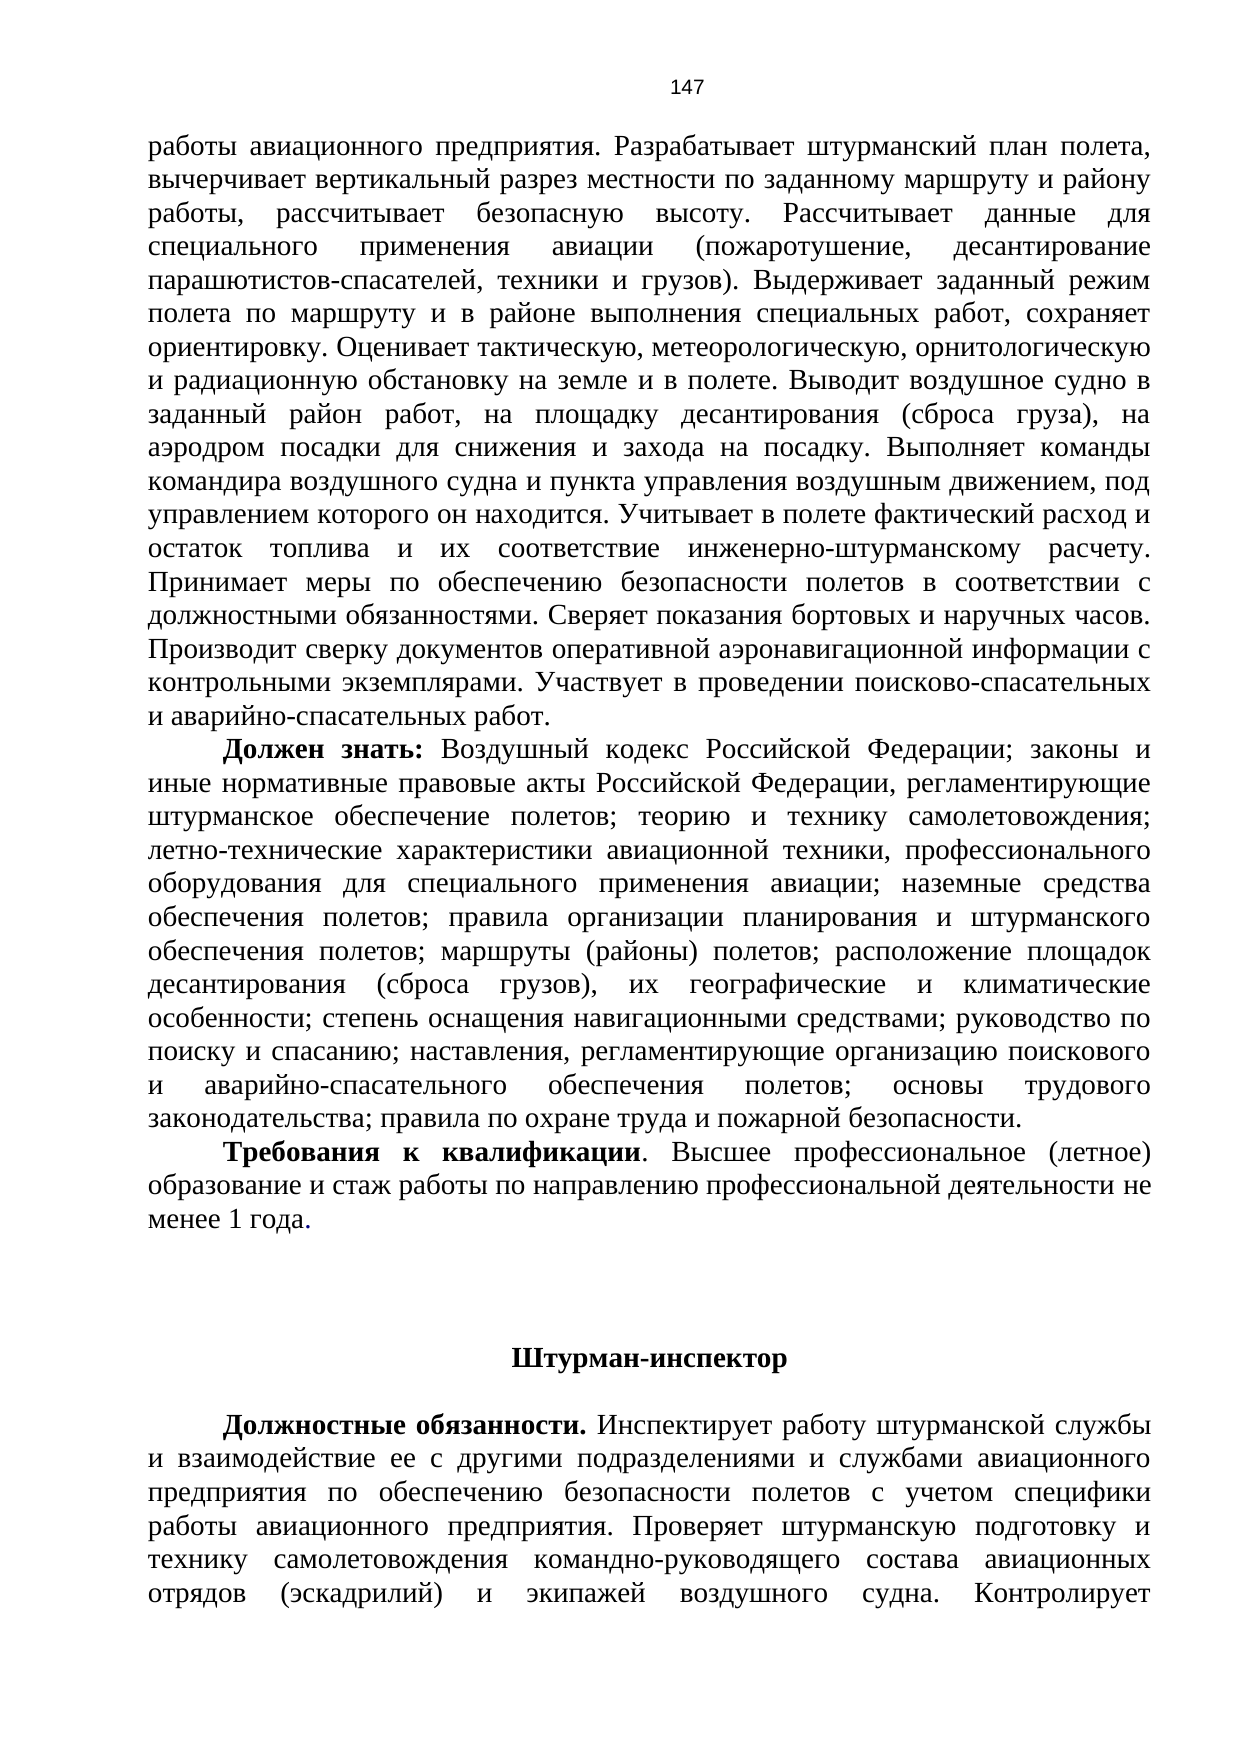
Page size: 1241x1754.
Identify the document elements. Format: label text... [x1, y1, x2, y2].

text Должен знать: Воздушный кодекс Российской Федерации; законы и иные нормативные правовые акты Российской Федерации, регламентирующие штурманское обеспечение полетов; теорию и технику самолетовождения; летно-технические характеристики авиационной техники, профессионального оборудования для специального применения авиации; наземные средства обеспечения полетов; правила организации планирования и штурманского обеспечения полетов; маршруты (районы) полетов; расположение площадок десантирования (сброса грузов), их географические и климатические особенности; степень оснащения навигационными средствами; руководство по поиску и спасанию; наставления, регламентирующие организацию поискового и аварийно-спасательного обеспечения полетов; основы трудового законодательства; правила по охране труда и пожарной безопасности. [148, 731, 1152, 1134]
text Должностные обязанности. Инспектирует работу штурманской службы и взаимодействие ее с другими подразделениями и службами авиационного предприятия по обеспечению безопасности полетов с учетом специфики работы авиационного предприятия. Проверяет штурманскую подготовку и технику самолетовождения командно-руководящего состава авиационных отрядов (эскадрилий) и экипажей воздушного судна. Контролирует [148, 1407, 1152, 1608]
subtitle Требования к квалификации. Высшее профессиональное (летное) образование и стаж работы по направлению профессиональной деятельности не менее 1 года. [148, 1134, 1152, 1234]
text работы авиационного предприятия. Разрабатывает штурманский план полета, вычерчивает вертикальный разрез местности по заданному маршруту и району работы, рассчитывает безопасную высоту. Рассчитывает данные для специального применения авиации (пожаротушение, десантирование парашютистов-спасателей, техники и грузов). Выдерживает заданный режим полета по маршруту и в районе выполнения специальных работ, сохраняет ориентировку. Оценивает тактическую, метеорологическую, орнитологическую и радиационную обстановку на земле и в полете. Выводит воздушное судно в заданный район работ, на площадку десантирования (сброса груза), на аэродром посадки для снижения и захода на посадку. Выполняет команды командира воздушного судна и пункта управления воздушным движением, под управлением которого он находится. Учитывает в полете фактический расход и остаток топлива и их соответствие инженерно-штурманскому расчету. Принимает меры по обеспечению безопасности полетов в соответствии с должностными обязанностями. Сверяет показания бортовых и наручных часов. Производит сверку документов оперативной аэронавигационной информации с контрольными экземплярами. Участвует в проведении поисково-спасательных и аварийно-спасательных работ. [148, 128, 1152, 731]
subtitle Штурман-инспектор [148, 1340, 1152, 1373]
